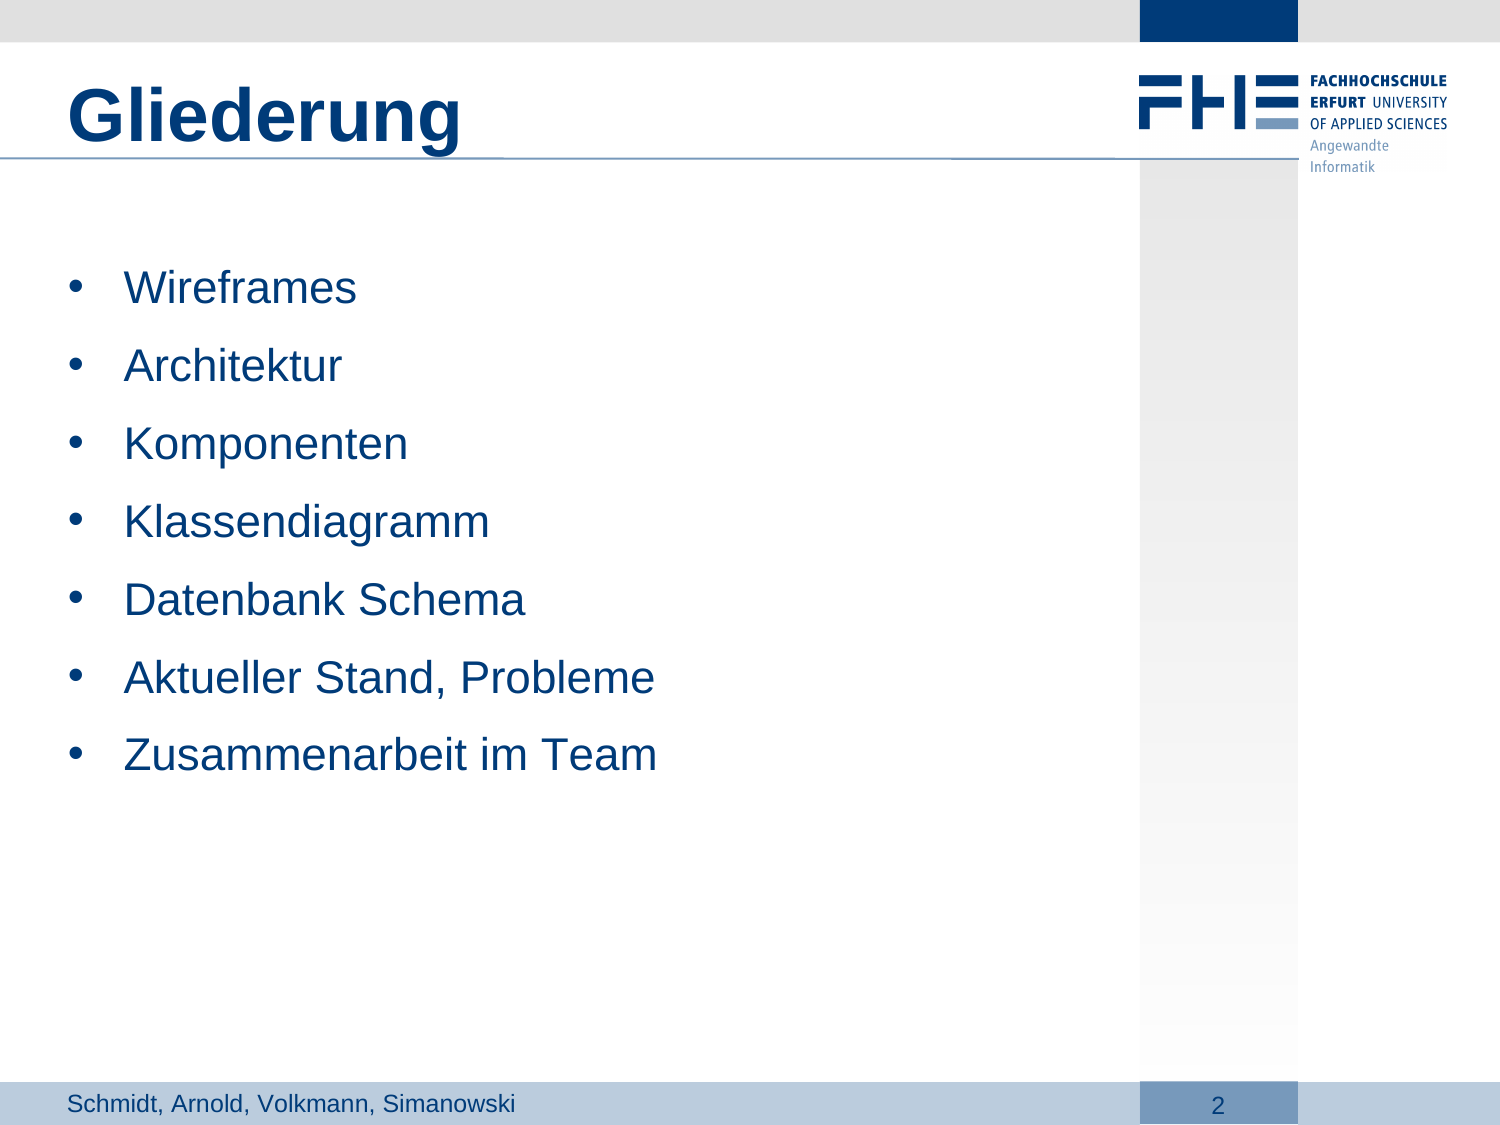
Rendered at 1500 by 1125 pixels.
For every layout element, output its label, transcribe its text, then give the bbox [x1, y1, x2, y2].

title Gliederung [53, 58, 1140, 142]
list Wireframes Architektur Komponenten Klassendiagramm Datenbank Schema Aktueller Stand, Probleme Zusammenarbeit im Team [53, 172, 1500, 1083]
picture [1139, 75, 1447, 172]
